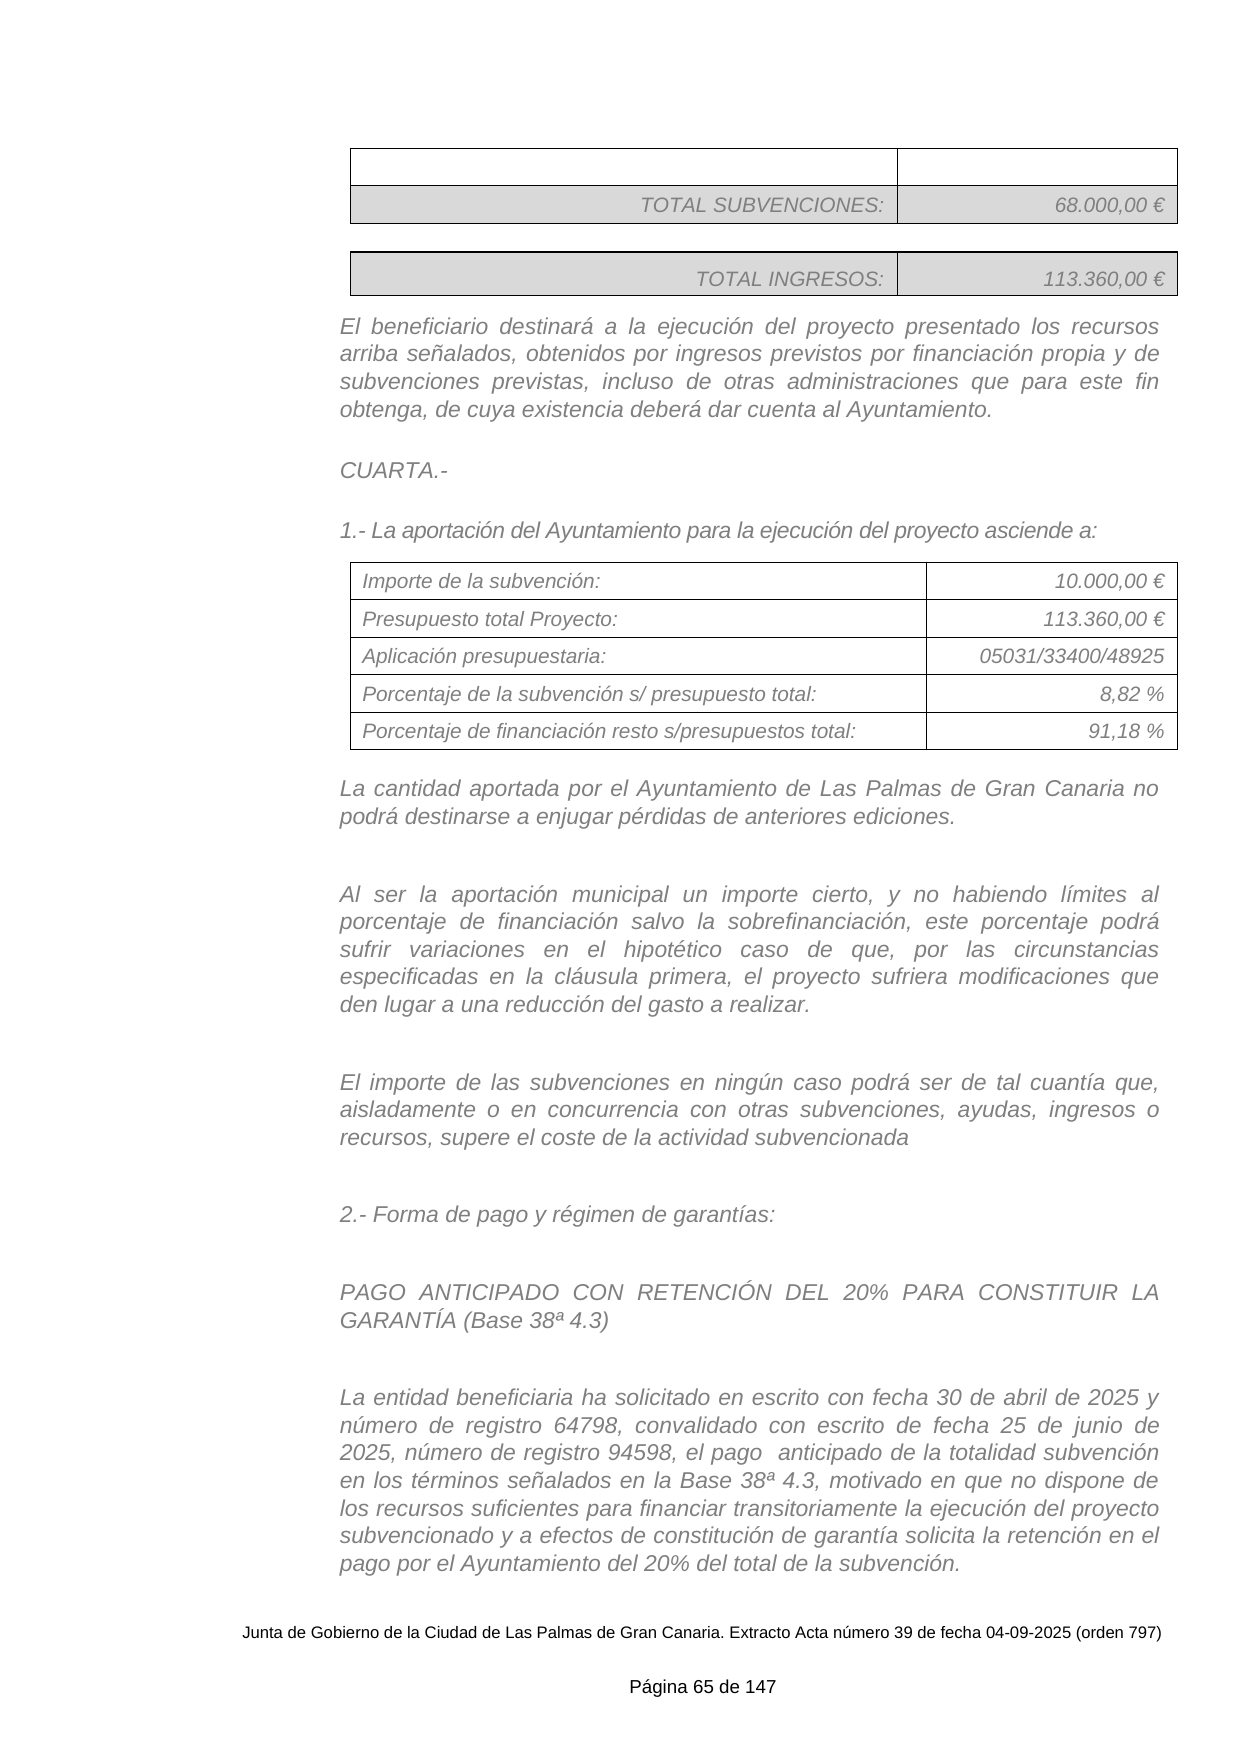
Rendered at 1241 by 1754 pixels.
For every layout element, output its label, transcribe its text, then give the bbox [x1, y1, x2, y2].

table_cell Porcentaje de la subvención s/ presupuesto total: [351, 675, 926, 712]
table_cell [898, 149, 1177, 185]
text 1.- La aportación del Ayuntamiento para la ejecución del proyecto asciende a: [339, 517, 1162, 544]
table_header Importe de la subvención: [351, 563, 926, 599]
text Al ser la aportación municipal un importe cierto, y no habiendo límites al porcentaje de financiación salvo la sobrefinanciación, este porcentaje podrá sufrir variaciones en el hipotético caso de que, por las circunstancias especificadas en la cláusula primera, el proyecto sufriera modificaciones que den lugar a una reducción del gasto a realizar. [339, 881, 1162, 1017]
table_cell Aplicación presupuestaria: [351, 638, 926, 674]
table_cell Porcentaje de financiación resto s/presupuestos total: [351, 713, 926, 749]
table_cell 8,82 % [927, 675, 1177, 712]
text PAGO ANTICIPADO CON RETENCIÓN DEL 20% PARA CONSTITUIR LA GARANTÍA (Base 38ª 4.3) [339, 1279, 1162, 1333]
table_header TOTAL INGRESOS: [351, 253, 897, 295]
text El beneficiario destinará a la ejecución del proyecto presentado los recursos arriba señalados, obtenidos por ingresos previstos por financiación propia y de subvenciones previstas, incluso de otras administraciones que para este fin obtenga, de cuya existencia deberá dar cuenta al Ayuntamiento. [339, 313, 1162, 422]
table_cell 05031/33400/48925 [927, 638, 1177, 674]
table_cell [351, 149, 897, 185]
table_cell TOTAL SUBVENCIONES: [351, 186, 897, 223]
text CUARTA.- [339, 457, 1162, 483]
text La entidad beneficiaria ha solicitado en escrito con fecha 30 de abril de 2025 y número de registro 64798, convalidado con escrito de fecha 25 de junio de 2025, número de registro 94598, el pago anticipado de la totalidad subvención en los términos señalados en la Base 38ª 4.3, motivado en que no dispone de los recursos suficientes para financiar transitoriamente la ejecución del proyecto subvencionado y a efectos de constitución de garantía solicita la retención en el pago por el Ayuntamiento del 20% del total de la subvención. [339, 1384, 1162, 1576]
table_cell 68.000,00 € [898, 186, 1177, 223]
table_header 10.000,00 € [927, 563, 1177, 599]
table_cell 91,18 % [927, 713, 1177, 749]
table_header 113.360,00 € [898, 253, 1177, 295]
table_cell Presupuesto total Proyecto: [351, 600, 926, 637]
text 2.- Forma de pago y régimen de garantías: [339, 1201, 1162, 1228]
table_cell 113.360,00 € [927, 600, 1177, 637]
text La cantidad aportada por el Ayuntamiento de Las Palmas de Gran Canaria no podrá destinarse a enjugar pérdidas de anteriores ediciones. [339, 775, 1162, 829]
text El importe de las subvenciones en ningún caso podrá ser de tal cuantía que, aisladamente o en concurrencia con otras subvenciones, ayudas, ingresos o recursos, supere el coste de la actividad subvencionada [339, 1068, 1162, 1150]
